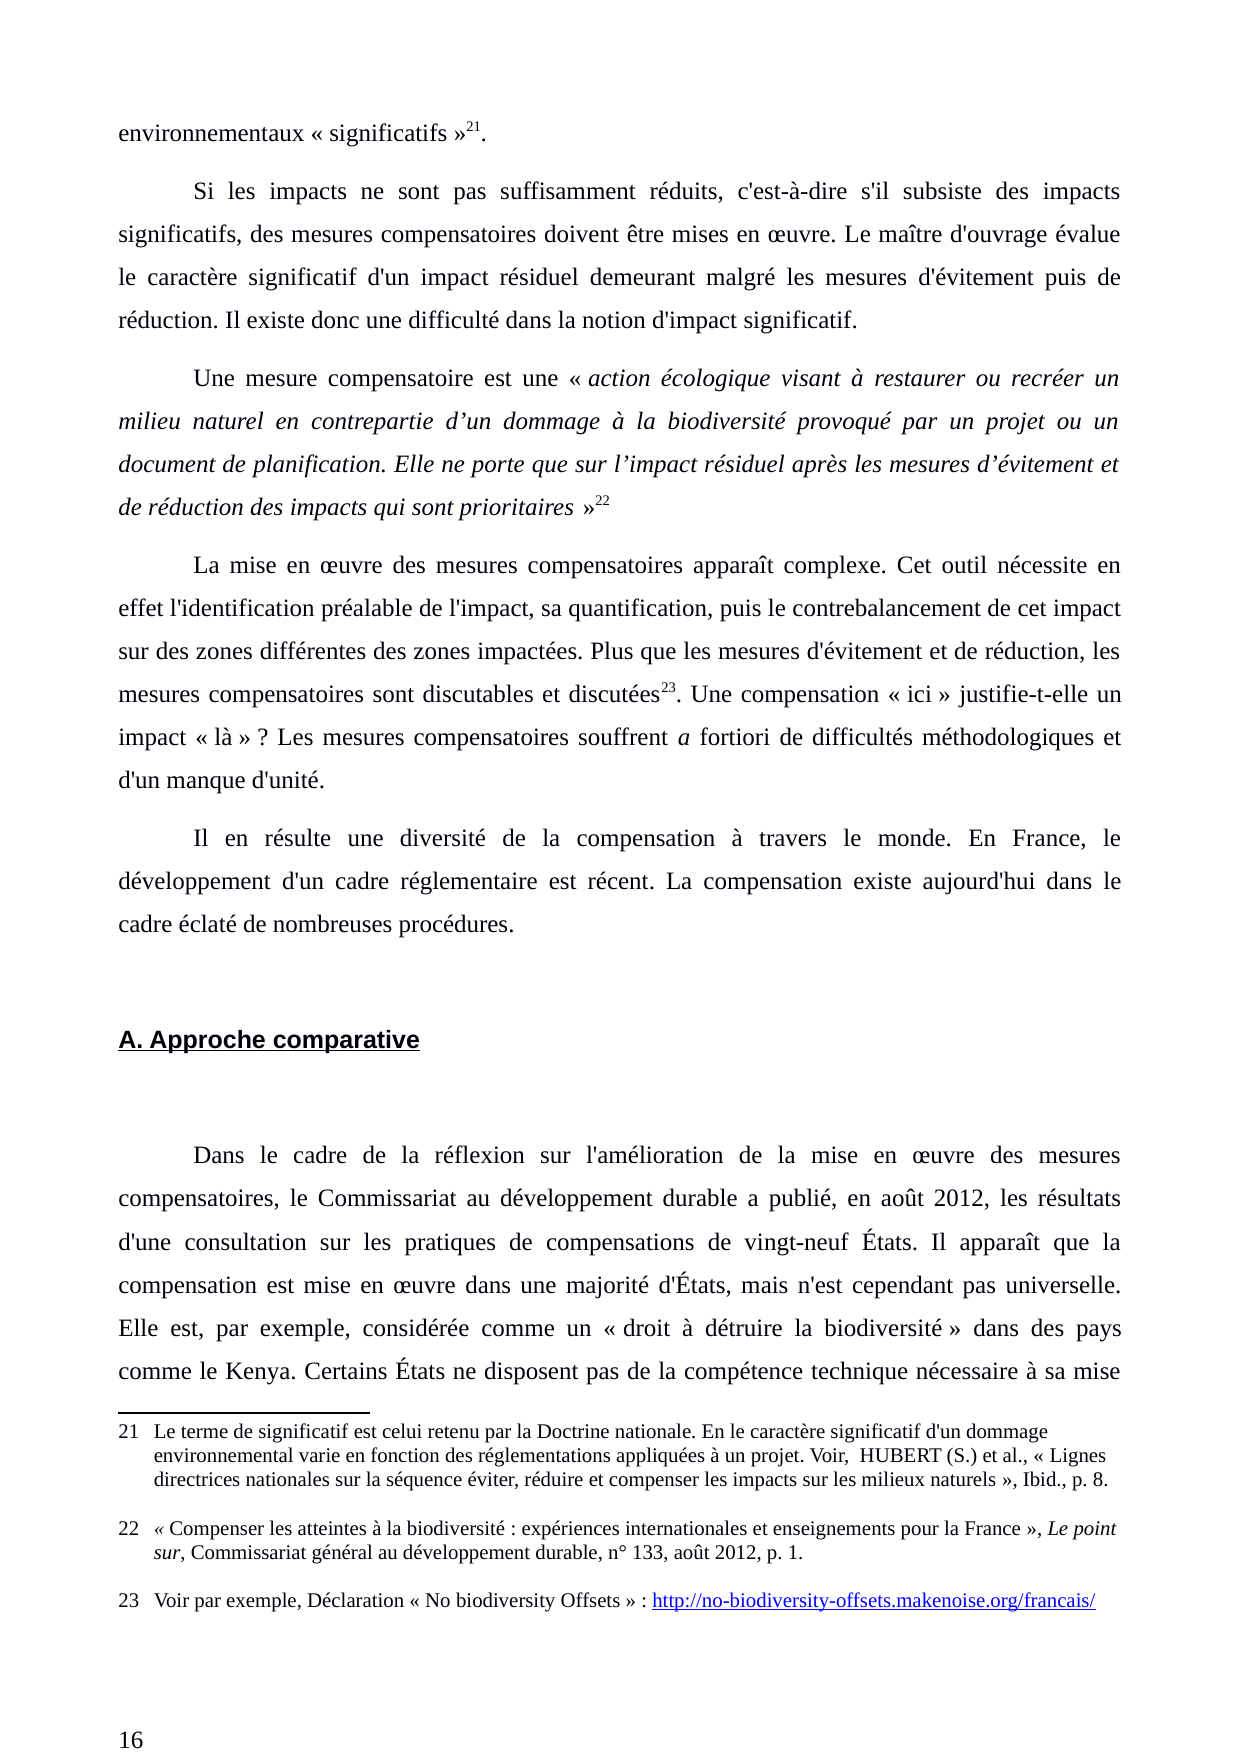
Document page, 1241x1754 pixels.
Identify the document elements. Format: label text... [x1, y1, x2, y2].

text environnementaux « significatifs ». [118, 118, 1122, 147]
text « Compenser les atteintes à la biodiversité : expériences internationales et enseignements pour la France », Le point sur, Commissariat général au développement durable, n° 133, août 2012, p. 1. [118, 1516, 1122, 1564]
text Si les impacts ne sont pas suffisamment réduits, c'est-à-dire s'il subsiste des impacts significatifs, des mesures compensatoires doivent être mises en œuvre. Le maître d'ouvrage évalue le caractère significatif d'un impact résiduel demeurant malgré les mesures d'évitement puis de réduction. Il existe donc une difficulté dans la notion d'impact significatif. [118, 176, 1122, 334]
text Voir par exemple, Déclaration « No biodiversity Offsets » : http://no-biodiversity-offsets.makenoise.org/francais/ [118, 1588, 1122, 1612]
text Une mesure compensatoire est une « action écologique visant à restaurer ou recréer un milieu naturel en contrepartie d’un dommage à la biodiversité provoqué par un projet ou un document de planification. Elle ne porte que sur l’impact résiduel après les mesures d’évitement et de réduction des impacts qui sont prioritaires » [118, 363, 1122, 521]
text Le terme de significatif est celui retenu par la Doctrine nationale. En le caractère significatif d'un dommage environnemental varie en fonction des réglementations appliquées à un projet. Voir, HUBERT (S.) et al., « Lignes directrices nationales sur la séquence éviter, réduire et compenser les impacts sur les milieux naturels », Ibid., p. 8. [118, 1419, 1122, 1491]
text Dans le cadre de la réflexion sur l'amélioration de la mise en œuvre des mesures compensatoires, le Commissariat au développement durable a publié, en août 2012, les résultats d'une consultation sur les pratiques de compensations de vingt-neuf États. Il apparaît que la compensation est mise en œuvre dans une majorité d'États, mais n'est cependant pas universelle. Elle est, par exemple, considérée comme un « droit à détruire la biodiversité » dans des pays comme le Kenya. Certains États ne disposent pas de la compétence technique nécessaire à sa mise [118, 1140, 1122, 1385]
text A. Approche comparative [118, 1025, 1122, 1054]
text Il en résulte une diversité de la compensation à travers le monde. En France, le développement d'un cadre réglementaire est récent. La compensation existe aujourd'hui dans le cadre éclaté de nombreuses procédures. [118, 823, 1122, 938]
text La mise en œuvre des mesures compensatoires apparaît complexe. Cet outil nécessite en effet l'identification préalable de l'impact, sa quantification, puis le contrebalancement de cet impact sur des zones différentes des zones impactées. Plus que les mesures d'évitement et de réduction, les mesures compensatoires sont discutables et discutées. Une compensation « ici » justifie-t-elle un impact « là » ? Les mesures compensatoires souffrent a fortiori de difficultés méthodologiques et d'un manque d'unité. [118, 550, 1122, 794]
